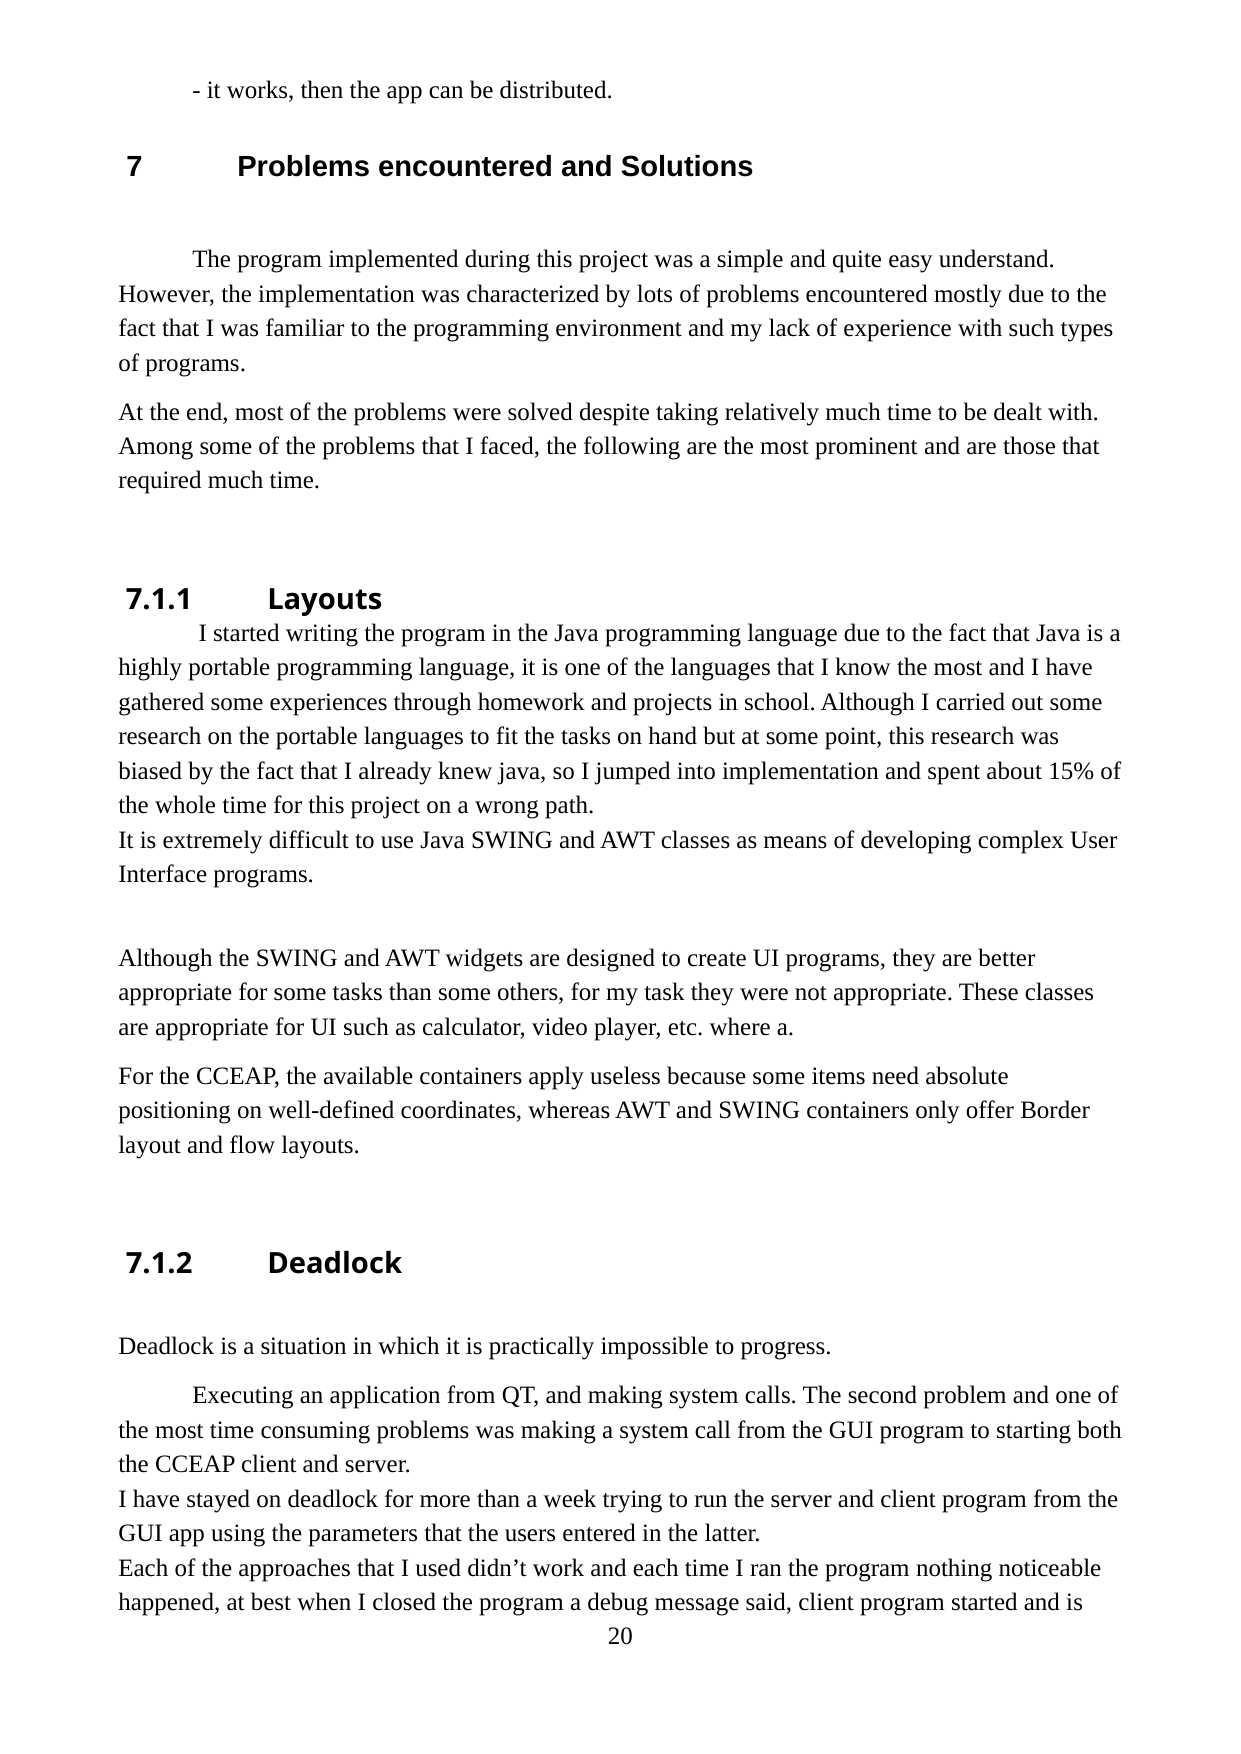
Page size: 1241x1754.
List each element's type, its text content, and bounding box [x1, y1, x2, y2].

subtitle Deadlock [118, 1243, 1122, 1282]
text The program implemented during this project was a simple and quite easy understand. However, the implementation was characterized by lots of problems encountered mostly due to the fact that I was familiar to the programming environment and my lack of experience with such types of programs. [118, 244, 1122, 376]
text I started writing the program in the Java programming language due to the fact that Java is a highly portable programming language, it is one of the languages that I know the most and I have gathered some experiences through homework and projects in school. Although I carried out some research on the portable languages to fit the tasks on hand but at some point, this research was biased by the fact that I already knew java, so I jumped into implementation and spent about 15% of the whole time for this project on a wrong path. It is extremely difficult to use Java SWING and AWT classes as means of developing complex User Interface programs. [118, 618, 1122, 923]
subtitle Problems encountered and Solutions [118, 149, 1122, 183]
text At the end, most of the problems were solved despite taking relatively much time to be dealt with. Among some of the problems that I faced, the following are the most prominent and are those that required much time. [118, 397, 1122, 494]
text For the CCEAP, the available containers apply useless because some items need absolute positioning on well-defined coordinates, whereas AWT and SWING containers only offer Border layout and flow layouts. [118, 1061, 1122, 1159]
subtitle Layouts [118, 578, 1122, 618]
text Executing an application from QT, and making system calls. The second problem and one of the most time consuming problems was making a system call from the GUI program to starting both the CCEAP client and server. I have stayed on deadlock for more than a week trying to run the server and client program from the GUI app using the parameters that the users entered in the latter. Each of the approaches that I used didn’t work and each time I ran the program nothing noticeable happened, at best when I closed the program a debug message said, client program started and is [118, 1380, 1122, 1616]
text Although the SWING and AWT widgets are designed to create UI programs, they are better appropriate for some tasks than some others, for my task they were not appropriate. These classes are appropriate for UI such as calculator, video player, etc. where a. [118, 943, 1122, 1041]
text Deadlock is a situation in which it is practically impossible to progress. [118, 1331, 1122, 1360]
text - it works, then the app can be distributed. [118, 75, 1122, 104]
